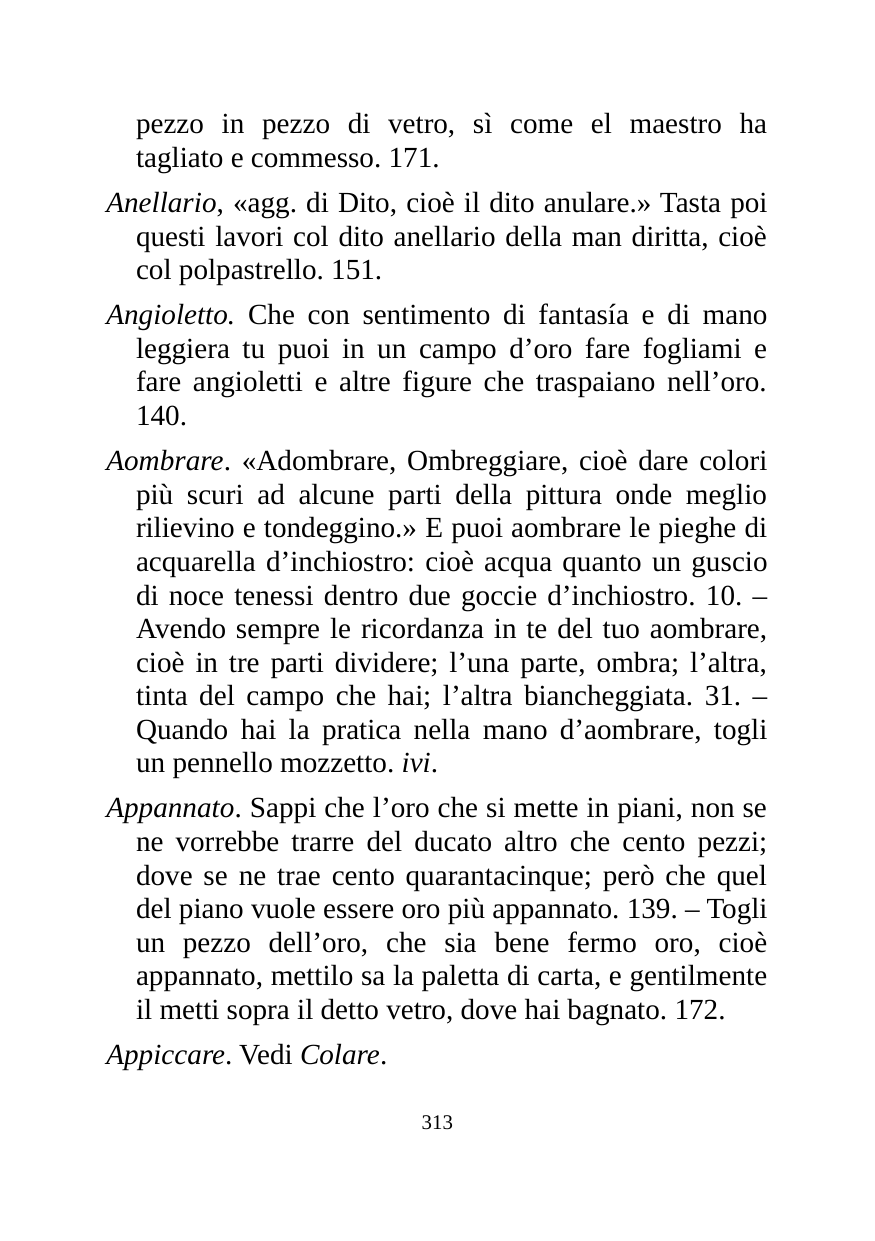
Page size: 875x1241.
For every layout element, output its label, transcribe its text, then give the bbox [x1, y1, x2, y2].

text Appiccare. Vedi Colare. [106, 1037, 768, 1071]
text Anellario, «agg. di Dito, cioè il dito anulare.» Tasta poi questi lavori col dito anellario della man diritta, cioè col polpastrello. 151. [106, 185, 768, 286]
text Aombrare. «Adombrare, Ombreggiare, cioè dare colori più scuri ad alcune parti della pittura onde meglio rilievino e tondeggino.» E puoi aombrare le pieghe di acquarella d’inchiostro: cioè acqua quanto un guscio di noce tenessi dentro due goccie d’inchiostro. 10. – Avendo sempre le ricordanza in te del tuo aombrare, cioè in tre parti dividere; l’una parte, ombra; l’altra, tinta del campo che hai; l’altra biancheggiata. 31. – Quando hai la pratica nella mano d’aombrare, togli un pennello mozzetto. ivi. [106, 443, 768, 779]
text pezzo in pezzo di vetro, sì come el maestro ha tagliato e commesso. 171. [106, 106, 768, 173]
text Appannato. Sappi che l’oro che si mette in piani, non se ne vorrebbe trarre del ducato altro che cento pezzi; dove se ne trae cento quarantacinque; però che quel del piano vuole essere oro più appannato. 139. – Togli un pezzo dell’oro, che sia bene fermo oro, cioè appannato, mettilo sa la paletta di carta, e gentilmente il metti sopra il detto vetro, dove hai bagnato. 172. [106, 791, 768, 1025]
text Angioletto. Che con sentimento di fantasía e di mano leggiera tu puoi in un campo d’oro fare fogliami e fare angioletti e altre figure che traspaiano nell’oro. 140. [106, 297, 768, 432]
